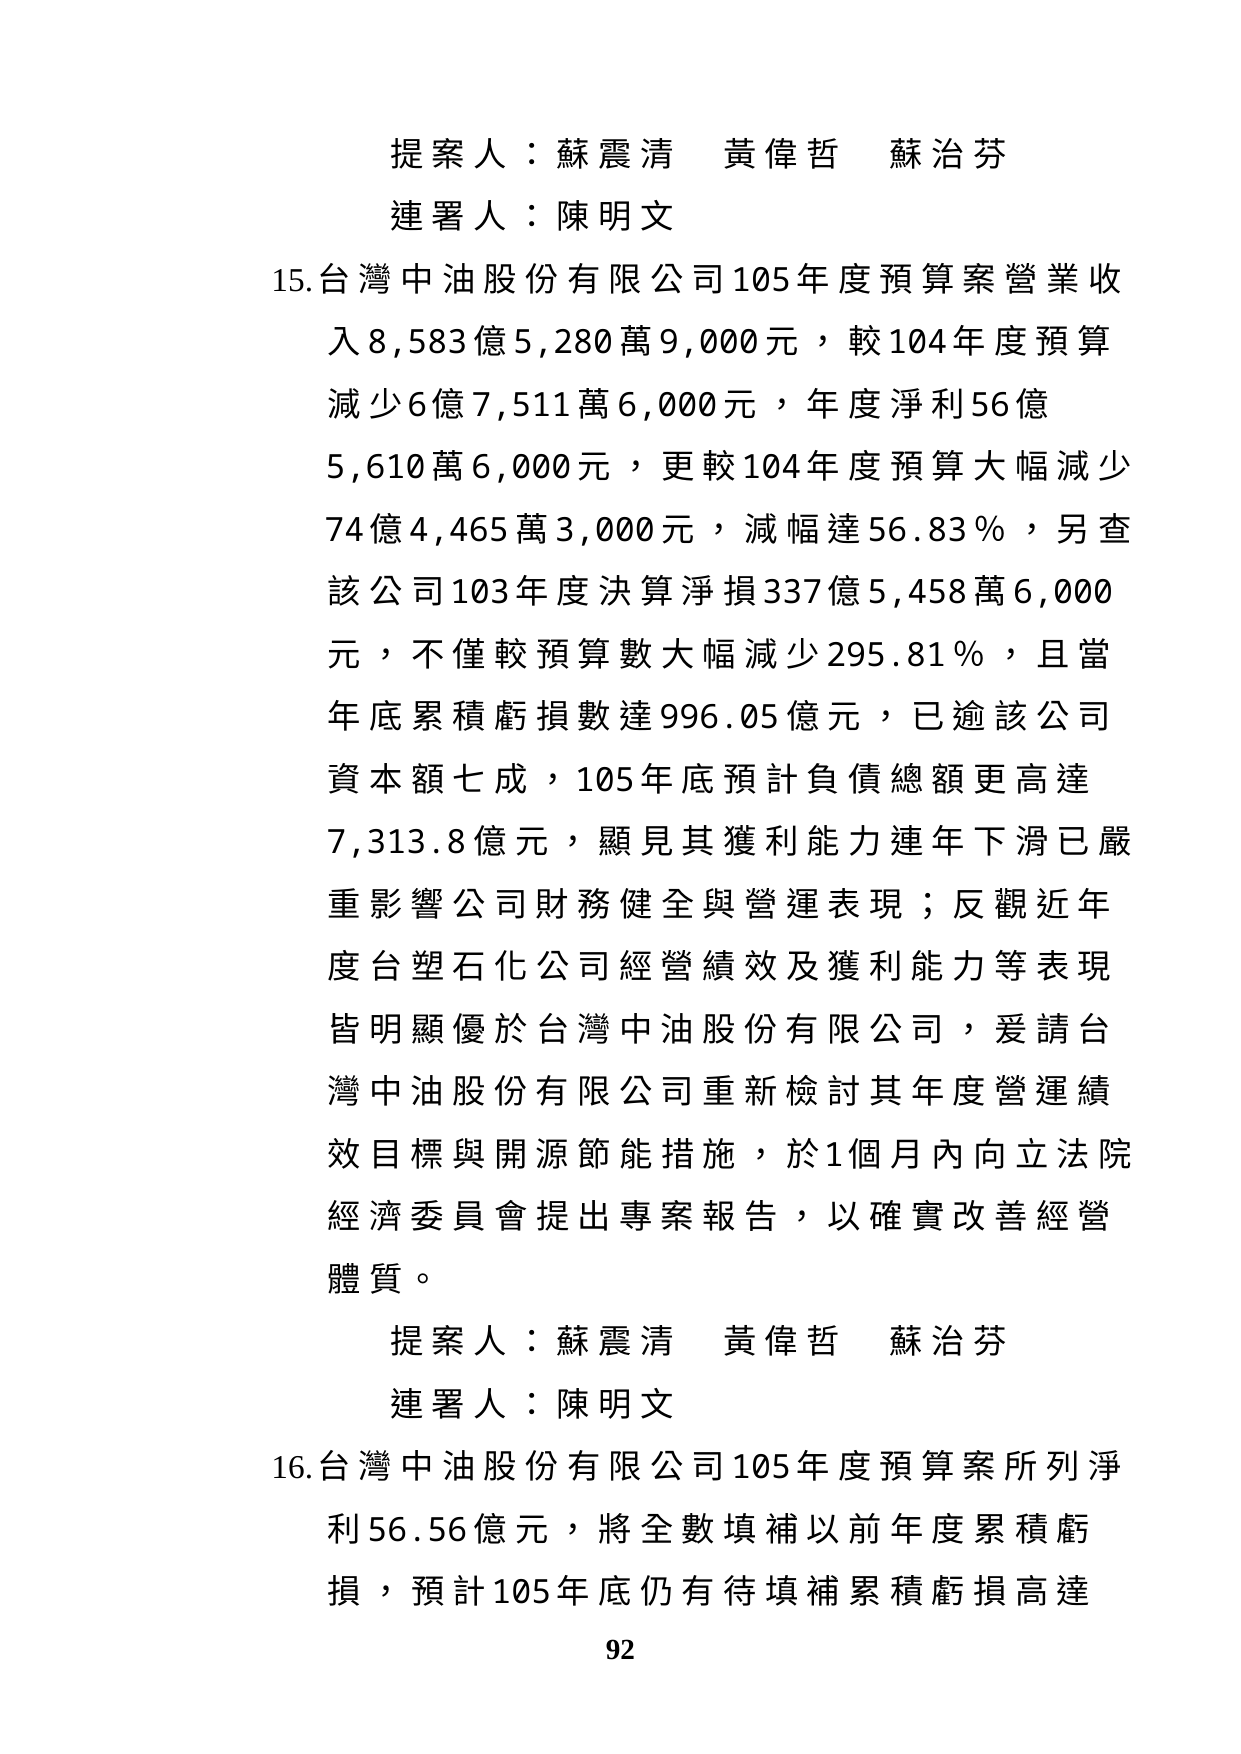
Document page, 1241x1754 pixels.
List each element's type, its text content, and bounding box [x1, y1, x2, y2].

text 連署人：陳明文 [381, 173, 1032, 235]
text 連署人：陳明文 [381, 1360, 1032, 1423]
list 台灣中油股份有限公司105年度預算案營業收入8,583億5,280萬9,000元，較104年度預算減少6億7,511萬6,000元，年度淨利56億5,610萬6,000元，更較104年度預算大幅減少74億4,465萬3,000元，減幅達56.83％，另查該公司103年度決算淨損337億5,458萬6,000元，不僅較預算數大幅減少295.81％，且當年底累積虧損數達996.05億元，已逾該公司資本額七成，105年底預計負債總額更高達7,313.8億元，顯見其獲利能力連年下滑已嚴重影響公司財務健全與營運表現；反觀近年度台塑石化公司經營績效及獲利能力等表現皆明顯優於台灣中油股份有限公司，爰請台灣中油股份有限公司重新檢討其年度營運績效目標與開源節能措施，於1個月內向立法院經濟委員會提出專案報告，以確實改善經營體質。 [270, 235, 1136, 1298]
text 提案人：蘇震清 黃偉哲 蘇治芬 [381, 110, 1032, 173]
list 台灣中油股份有限公司105年度預算案所列淨利56.56億元，將全數填補以前年度累積虧損，預計105年底仍有待填補累積虧損高達 [270, 1423, 1136, 1610]
text 提案人：蘇震清 黃偉哲 蘇治芬 [381, 1298, 1032, 1360]
